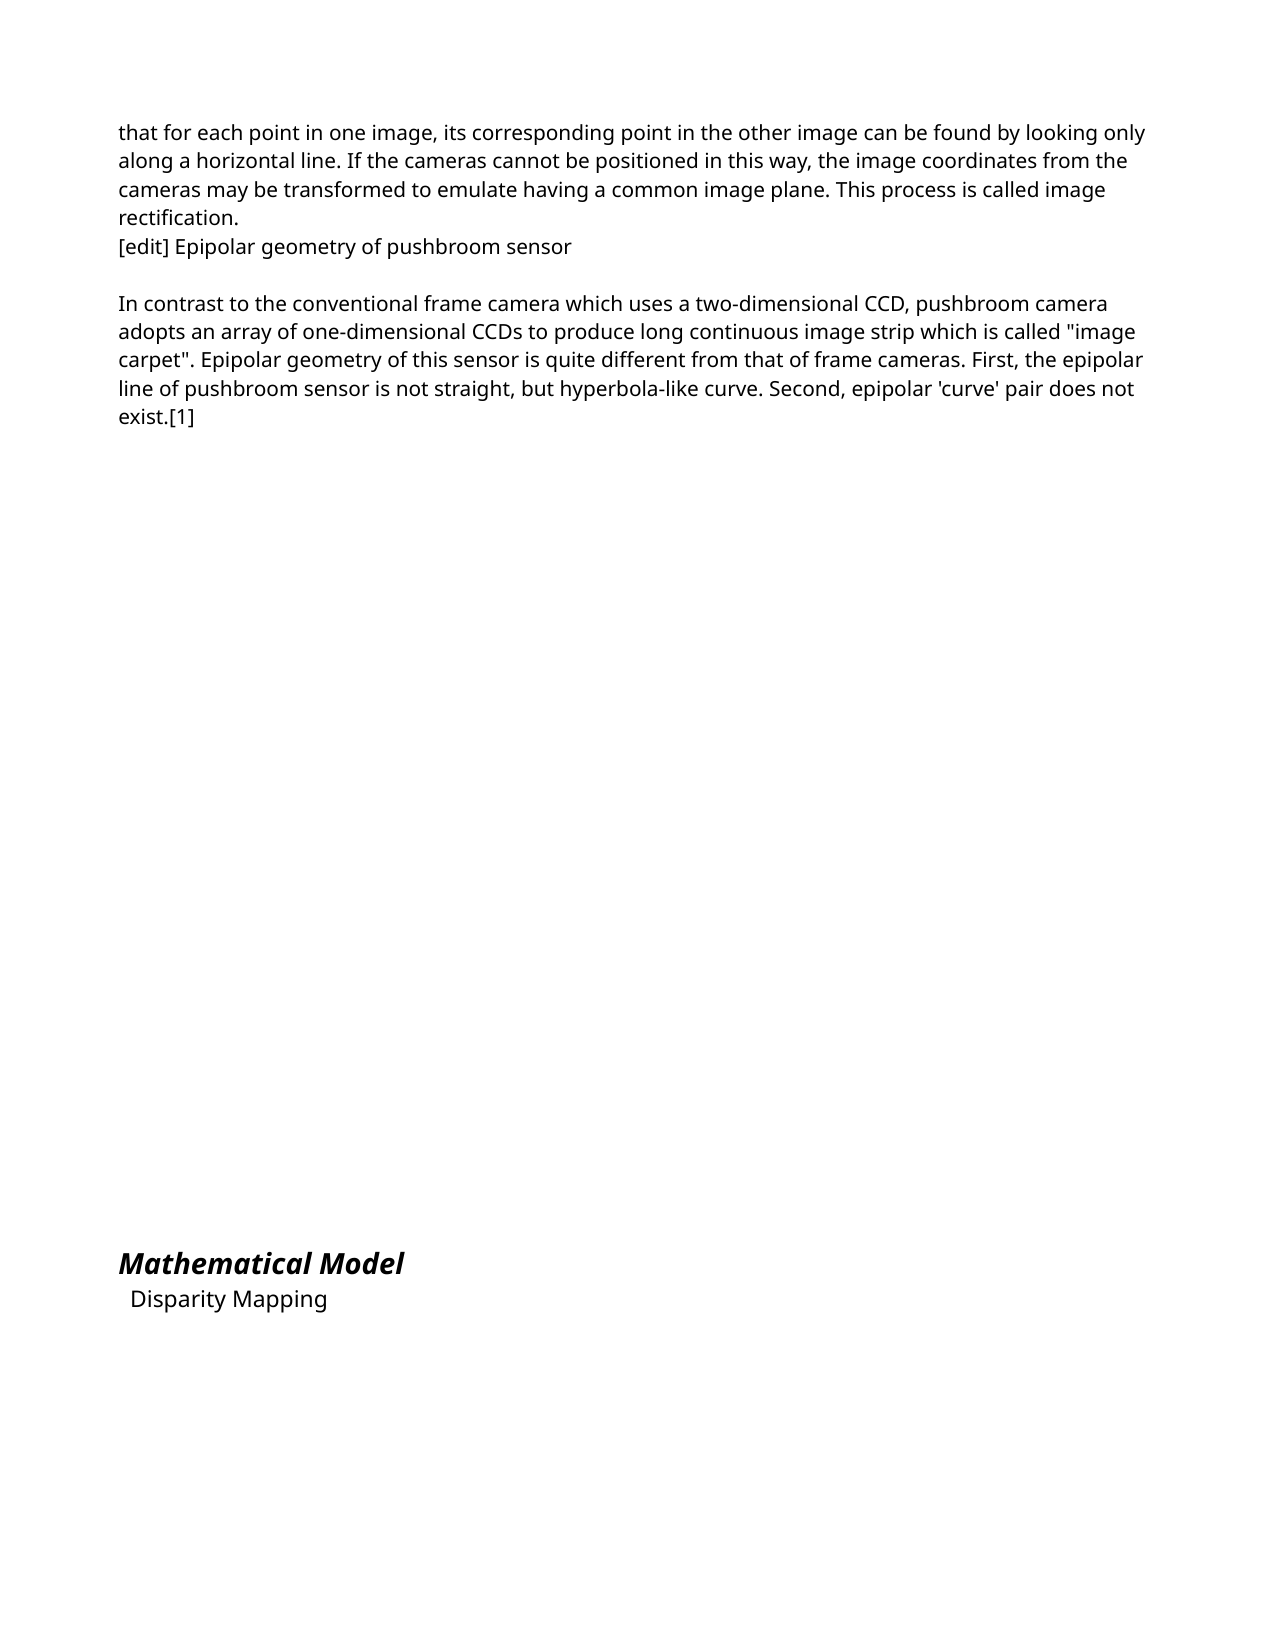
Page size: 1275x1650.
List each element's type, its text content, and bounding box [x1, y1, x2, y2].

text In contrast to the conventional frame camera which uses a two-dimensional CCD, pushbroom camera adopts an array of one-dimensional CCDs to produce long continuous image strip which is called "image carpet". Epipolar geometry of this sensor is quite different from that of frame cameras. First, the epipolar line of pushbroom sensor is not straight, but hyperbola-like curve. Second, epipolar 'curve' pair does not exist.[1] [118, 289, 1157, 431]
text Disparity Mapping [118, 1283, 1157, 1314]
text Mathematical Model [118, 1243, 1157, 1283]
text [edit] Epipolar geometry of pushbroom sensor [118, 232, 1157, 260]
text that for each point in one image, its corresponding point in the other image can be found by looking only along a horizontal line. If the cameras cannot be positioned in this way, the image coordinates from the cameras may be transformed to emulate having a common image plane. This process is called image rectification. [118, 118, 1157, 232]
